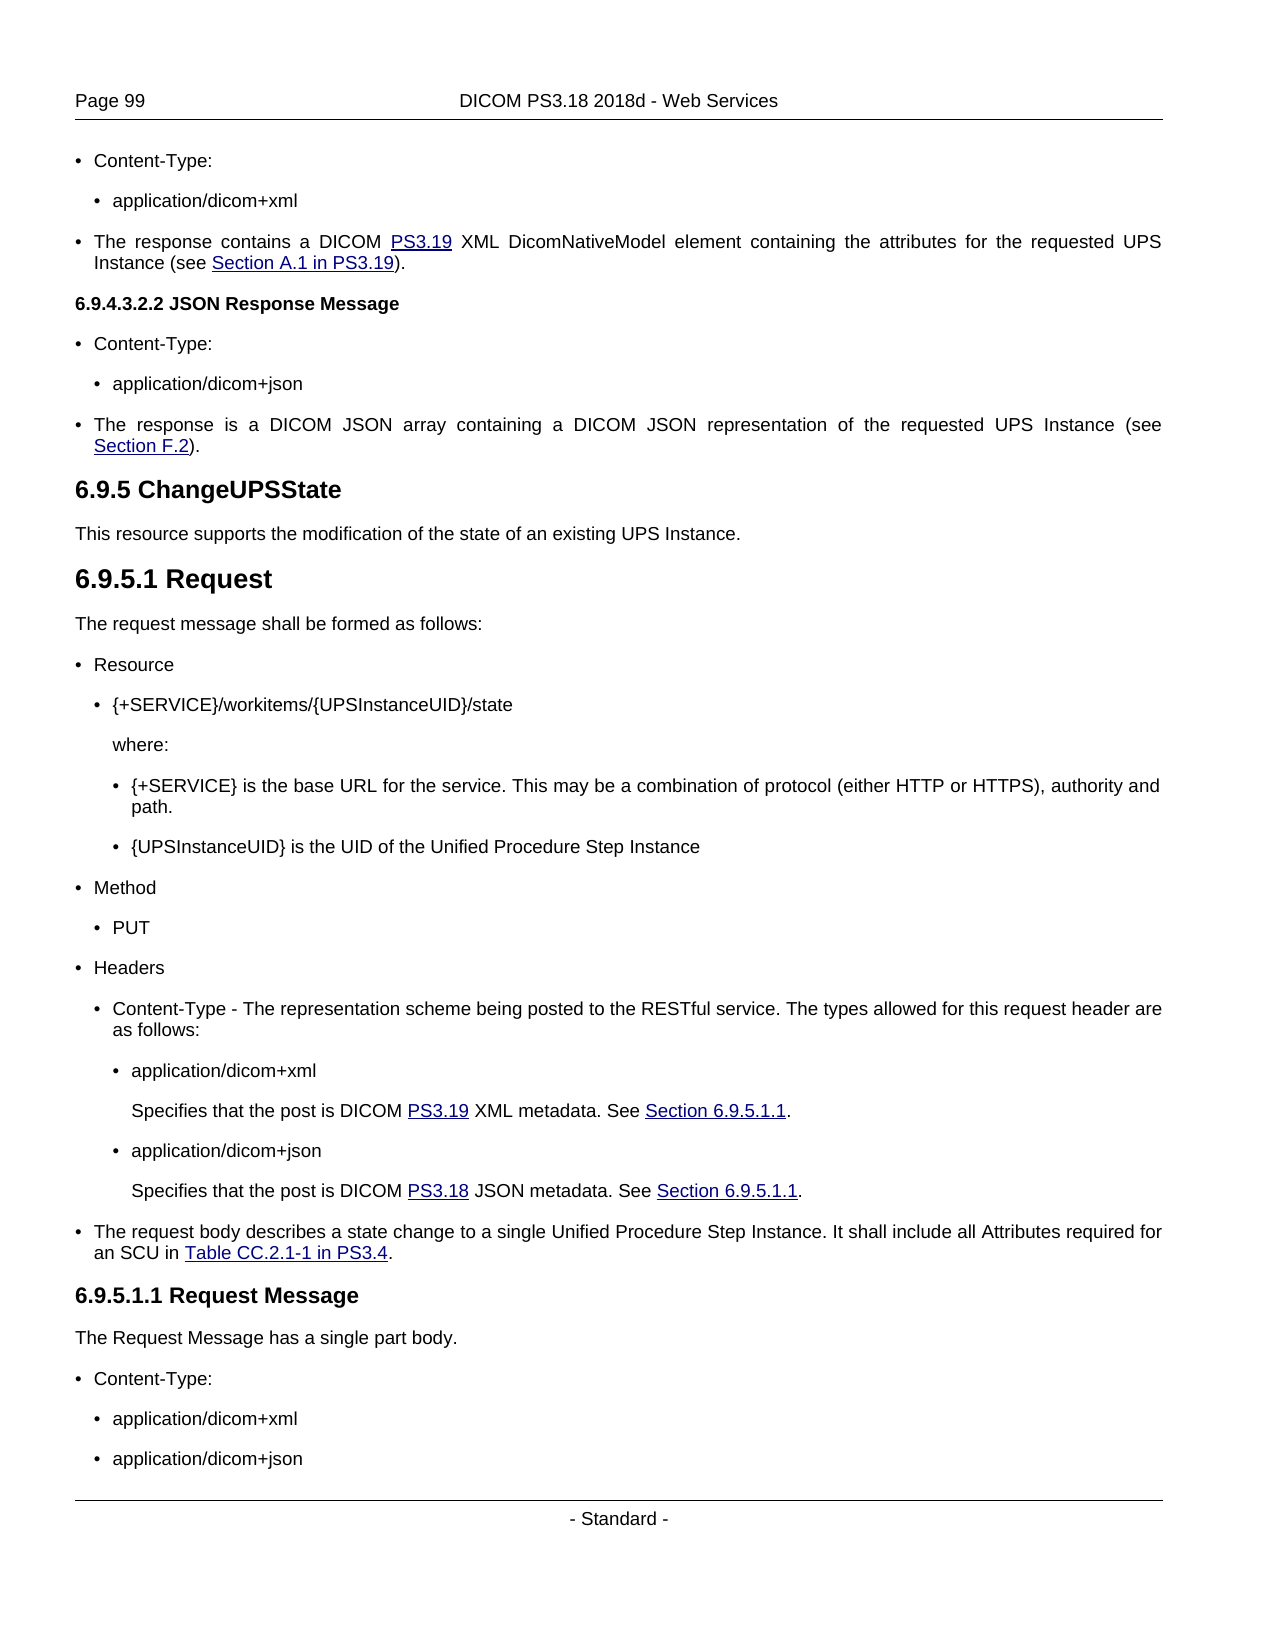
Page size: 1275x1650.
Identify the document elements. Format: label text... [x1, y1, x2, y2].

list Specifies that the post is DICOM PS3.18 JSON metadata. See Section 6.9.5.1.1. [112, 1180, 1162, 1202]
list {+SERVICE}/workitems/{UPSInstanceUID}/state [94, 694, 1162, 715]
text The Request Message has a single part body. [75, 1327, 1162, 1349]
list Headers [75, 957, 1162, 979]
list application/dicom+json [94, 1448, 1162, 1469]
text 6.9.5.1.1 Request Message [75, 1282, 1162, 1308]
text The request message shall be formed as follows: [75, 613, 1162, 635]
list application/dicom+xml [94, 1408, 1162, 1429]
list application/dicom+json [112, 1140, 1162, 1162]
list application/dicom+xml [94, 190, 1162, 212]
list Resource [75, 653, 1162, 675]
list PUT [94, 917, 1162, 938]
list Method [75, 877, 1162, 898]
list The response contains a DICOM PS3.19 XML DicomNativeModel element containing the attributes for the requested UPS Instance (see Section A.1 in PS3.19). [75, 231, 1162, 274]
text 6.9.5 ChangeUPSState [75, 475, 1162, 504]
list Content-Type: [75, 1367, 1162, 1389]
text 6.9.4.3.2.2 JSON Response Message [75, 292, 1162, 314]
text 6.9.5.1 Request [75, 563, 1162, 594]
list Specifies that the post is DICOM PS3.19 XML metadata. See Section 6.9.5.1.1. [112, 1100, 1162, 1121]
list Content-Type - The representation scheme being posted to the RESTful service. The types allowed for this request header are as follows: [94, 997, 1162, 1041]
list application/dicom+json [94, 373, 1162, 395]
list {+SERVICE} is the base URL for the service. This may be a combination of protocol (either HTTP or HTTPS), authority and path. [112, 774, 1162, 817]
text This resource supports the modification of the state of an existing UPS Instance. [75, 523, 1162, 544]
list The response is a DICOM JSON array containing a DICOM JSON representation of the requested UPS Instance (see Section F.2). [75, 413, 1162, 457]
list application/dicom+xml [112, 1059, 1162, 1081]
list Content-Type: [75, 150, 1162, 172]
list Content-Type: [75, 333, 1162, 354]
list The request body describes a state change to a single Unified Procedure Step Instance. It shall include all Attributes required for an SCU in Table CC.2.1-1 in PS3.4. [75, 1221, 1162, 1264]
list where: [94, 734, 1162, 756]
list {UPSInstanceUID} is the UID of the Unified Procedure Step Instance [112, 836, 1162, 858]
